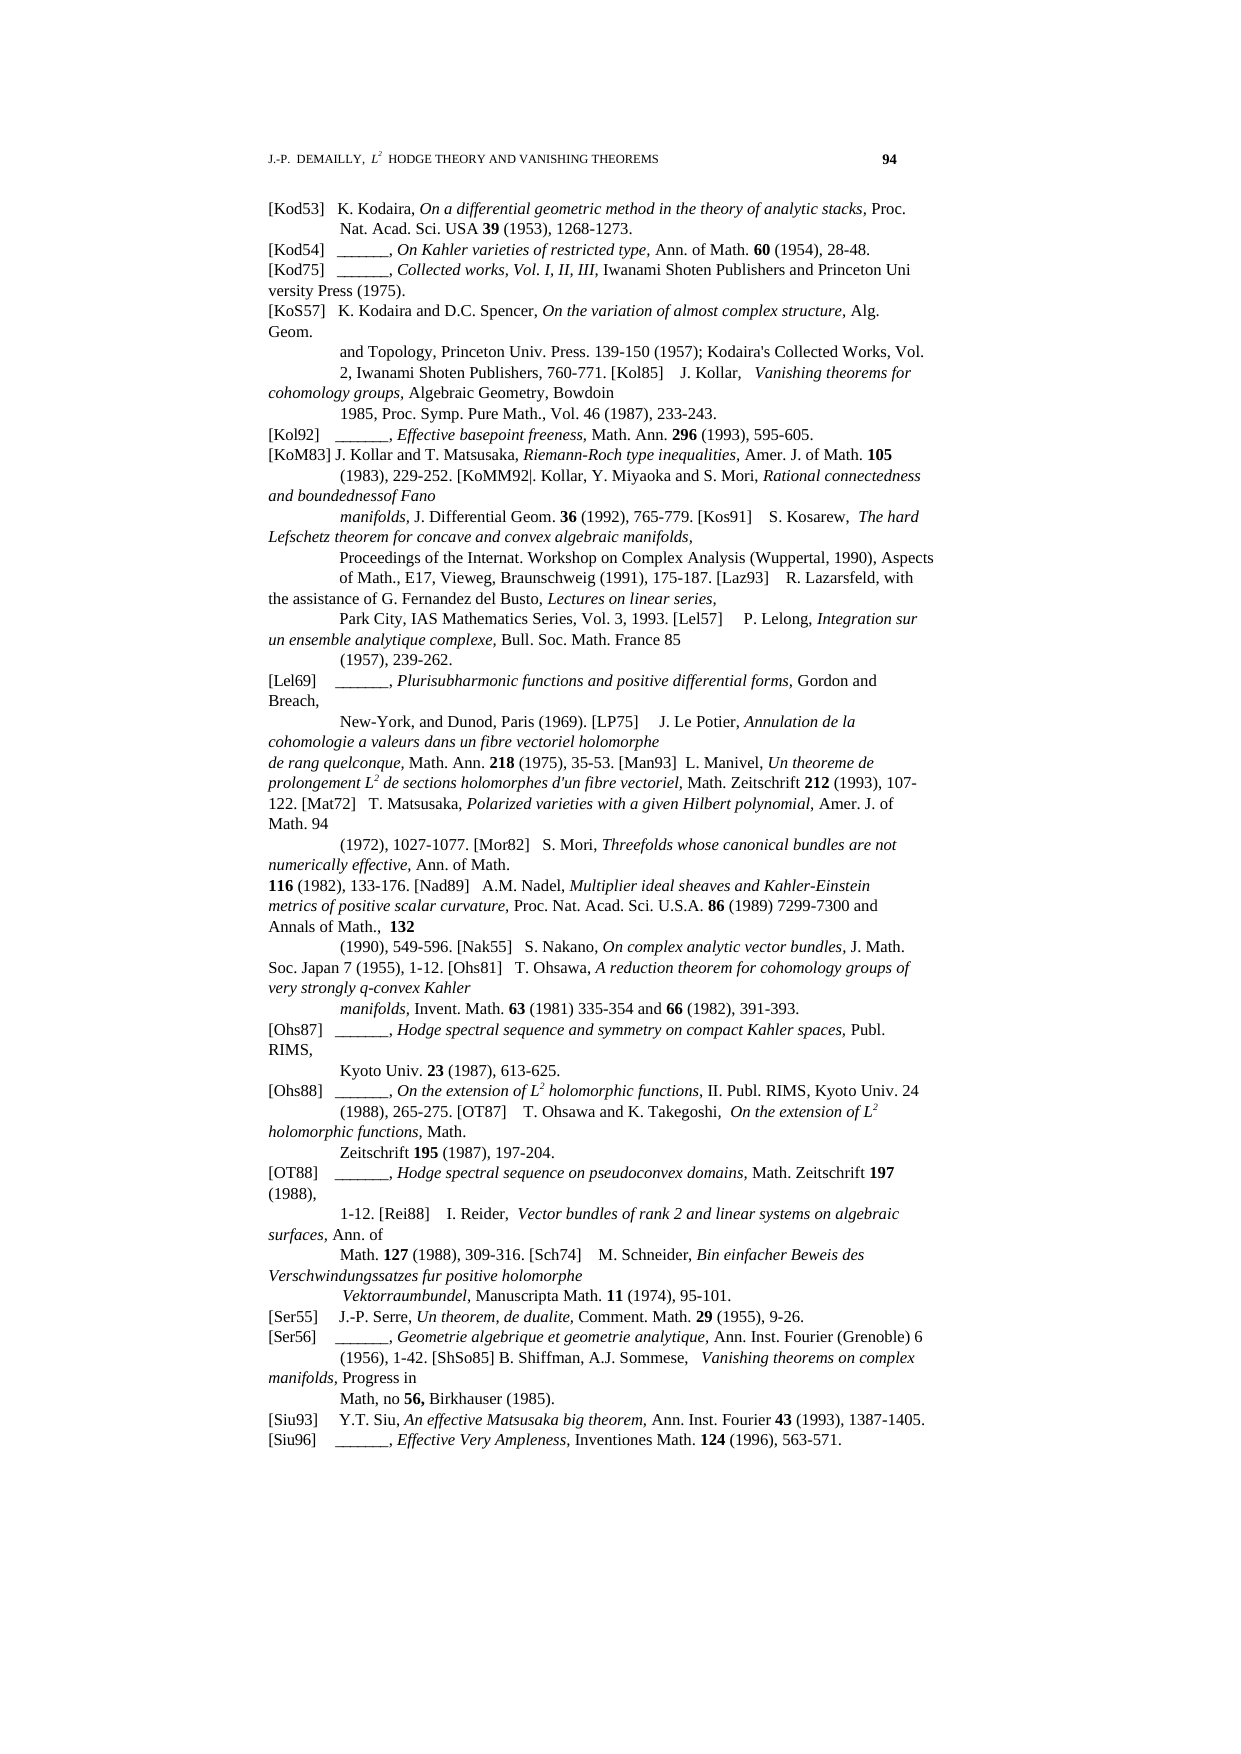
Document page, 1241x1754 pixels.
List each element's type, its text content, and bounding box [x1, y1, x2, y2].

text J.-P. DEMAILLY, L2 HODGE THEORY AND VANISHING THEOREMS [268, 150, 756, 167]
text of Math., E17, Vieweg, Braunschweig (1991), 175-187. [Laz93] R. Lazarsfeld, with the assistance of G. Fernandez del Busto, Lectures on linear series, [268, 567, 925, 608]
text manifolds, Invent. Math. 63 (1981) 335-354 and 66 (1982), 391-393. [Ohs87] , Hodge spectral sequence and symmetry on compact Kahler spaces, Publ. RIMS, [268, 998, 925, 1060]
text de rang quelconque, Math. Ann. 218 (1975), 35-53. [Man93] L. Manivel, Un theoreme de prolongement L2 de sections holomorphes d'un fibre vec­toriel, Math. Zeitschrift 212 (1993), 107-122. [Mat72] T. Matsusaka, Polarized varieties with a given Hilbert polynomial, Amer. J. of Math. 94 [268, 752, 925, 834]
text [Kod53] K. Kodaira, On a differential geometric method in the theory of analytic stacks, Proc. [268, 198, 957, 218]
text and Topology, Princeton Univ. Press. 139-150 (1957); Kodaira's Collected Works, Vol. [339, 341, 957, 362]
text 2, Iwanami Shoten Publishers, 760-771. [Kol85] J. Kollar, Vanishing theorems for cohomology groups, Algebraic Geometry, Bowdoin [268, 362, 925, 403]
text Kyoto Univ. 23 (1987), 613-625. [Ohs88] , On the extension of L2 holomorphic functions, II. Publ. RIMS, Kyoto Univ. 24 [268, 1060, 925, 1101]
text 1-12. [Rei88] I. Reider, Vector bundles of rank 2 and linear systems on algebraic surfaces, Ann. of [268, 1203, 925, 1244]
text Park City, IAS Mathematics Series, Vol. 3, 1993. [Lel57] P. Lelong, Integration sur un ensemble analytique complexe, Bull. Soc. Math. France 85 [268, 608, 925, 649]
text [Kod54] , On Kahler varieties of restricted type, Ann. of Math. 60 (1954), 28-48. [268, 239, 957, 259]
text Vektorraumbundel, Manuscripta Math. 11 (1974), 95-101. [Ser55] J.-P. Serre, Un theorem, de dualite, Comment. Math. 29 (1955), 9-26. [Ser56] , Geometrie algebrique et geometrie analytique, Ann. Inst. Fourier (Grenoble) 6 [268, 1285, 925, 1347]
text (1972), 1027-1077. [Mor82] S. Mori, Threefolds whose canonical bundles are not numerically effective, Ann. of Math. [268, 834, 925, 875]
text 94 [882, 151, 957, 167]
text Zeitschrift 195 (1987), 197-204. [OT88] , Hodge spectral sequence on pseudoconvex domains, Math. Zeitschrift 197 (1988), [268, 1142, 925, 1203]
text manifolds, J. Differential Geom. 36 (1992), 765-779. [Kos91] S. Kosarew, The hard Lefschetz theorem for concave and convex algebraic manifolds, [268, 506, 925, 547]
text [Kod75] , Collected works, Vol. I, II, III, Iwanami Shoten Publishers and Princeton Uni­ versity Press (1975). [KoS57] K. Kodaira and D.C. Spencer, On the variation of almost complex structure, Alg. Geom. [268, 259, 925, 341]
text [Kol92] , Effective basepoint freeness, Math. Ann. 296 (1993), 595-605. [268, 423, 957, 444]
text Nat. Acad. Sci. USA 39 (1953), 1268-1273. [339, 218, 957, 239]
text 1985, Proc. Symp. Pure Math., Vol. 46 (1987), 233-243. [340, 403, 957, 423]
text (1983), 229-252. [KoMM92|. Kollar, Y. Miyaoka and S. Mori, Rational connectedness and boundednessof Fano [268, 464, 925, 506]
text Math, no 56, Birkhauser (1985). [Siu93] Y.T. Siu, An effective Matsusaka big theorem, Ann. Inst. Fourier 43 (1993), 1387-1405. [Siu96] , Effective Very Ampleness, Inventiones Math. 124 (1996), 563-571. [268, 1388, 925, 1449]
text Math. 127 (1988), 309-316. [Sch74] M. Schneider, Bin einfacher Beweis des Verschwindungssatzes fur positive holomorphe [268, 1244, 925, 1285]
text Proceedings of the Internat. Workshop on Complex Analysis (Wuppertal, 1990), Aspects [339, 547, 957, 567]
text New-York, and Dunod, Paris (1969). [LP75] J. Le Potier, Annulation de la cohomologie a valeurs dans un fibre vectoriel holomorphe [268, 711, 925, 752]
text (1988), 265-275. [OT87] T. Ohsawa and K. Takegoshi, On the extension of L2 holomorphic functions, Math. [268, 1101, 925, 1142]
text [KoM83] J. Kollar and T. Matsusaka, Riemann-Roch type inequalities, Amer. J. of Math. 105 [268, 444, 957, 464]
text (1956), 1-42. [ShSo85] B. Shiffman, A.J. Sommese, Vanishing theorems on complex manifolds, Progress in [268, 1347, 925, 1388]
text (1957), 239-262. [Lel69] , Plurisubharmonic functions and positive differential forms, Gordon and Breach, [268, 649, 925, 711]
text (1990), 549-596. [Nak55] S. Nakano, On complex analytic vector bundles, J. Math. Soc. Japan 7 (1955), 1-12. [Ohs81] T. Ohsawa, A reduction theorem for cohomology groups of very strongly q-convex Kahler [268, 937, 925, 998]
text 116 (1982), 133-176. [Nad89] A.M. Nadel, Multiplier ideal sheaves and Kahler-Einstein metrics of positive scalar cur­vature, Proc. Nat. Acad. Sci. U.S.A. 86 (1989) 7299-7300 and Annals of Math., 132 [268, 875, 925, 937]
